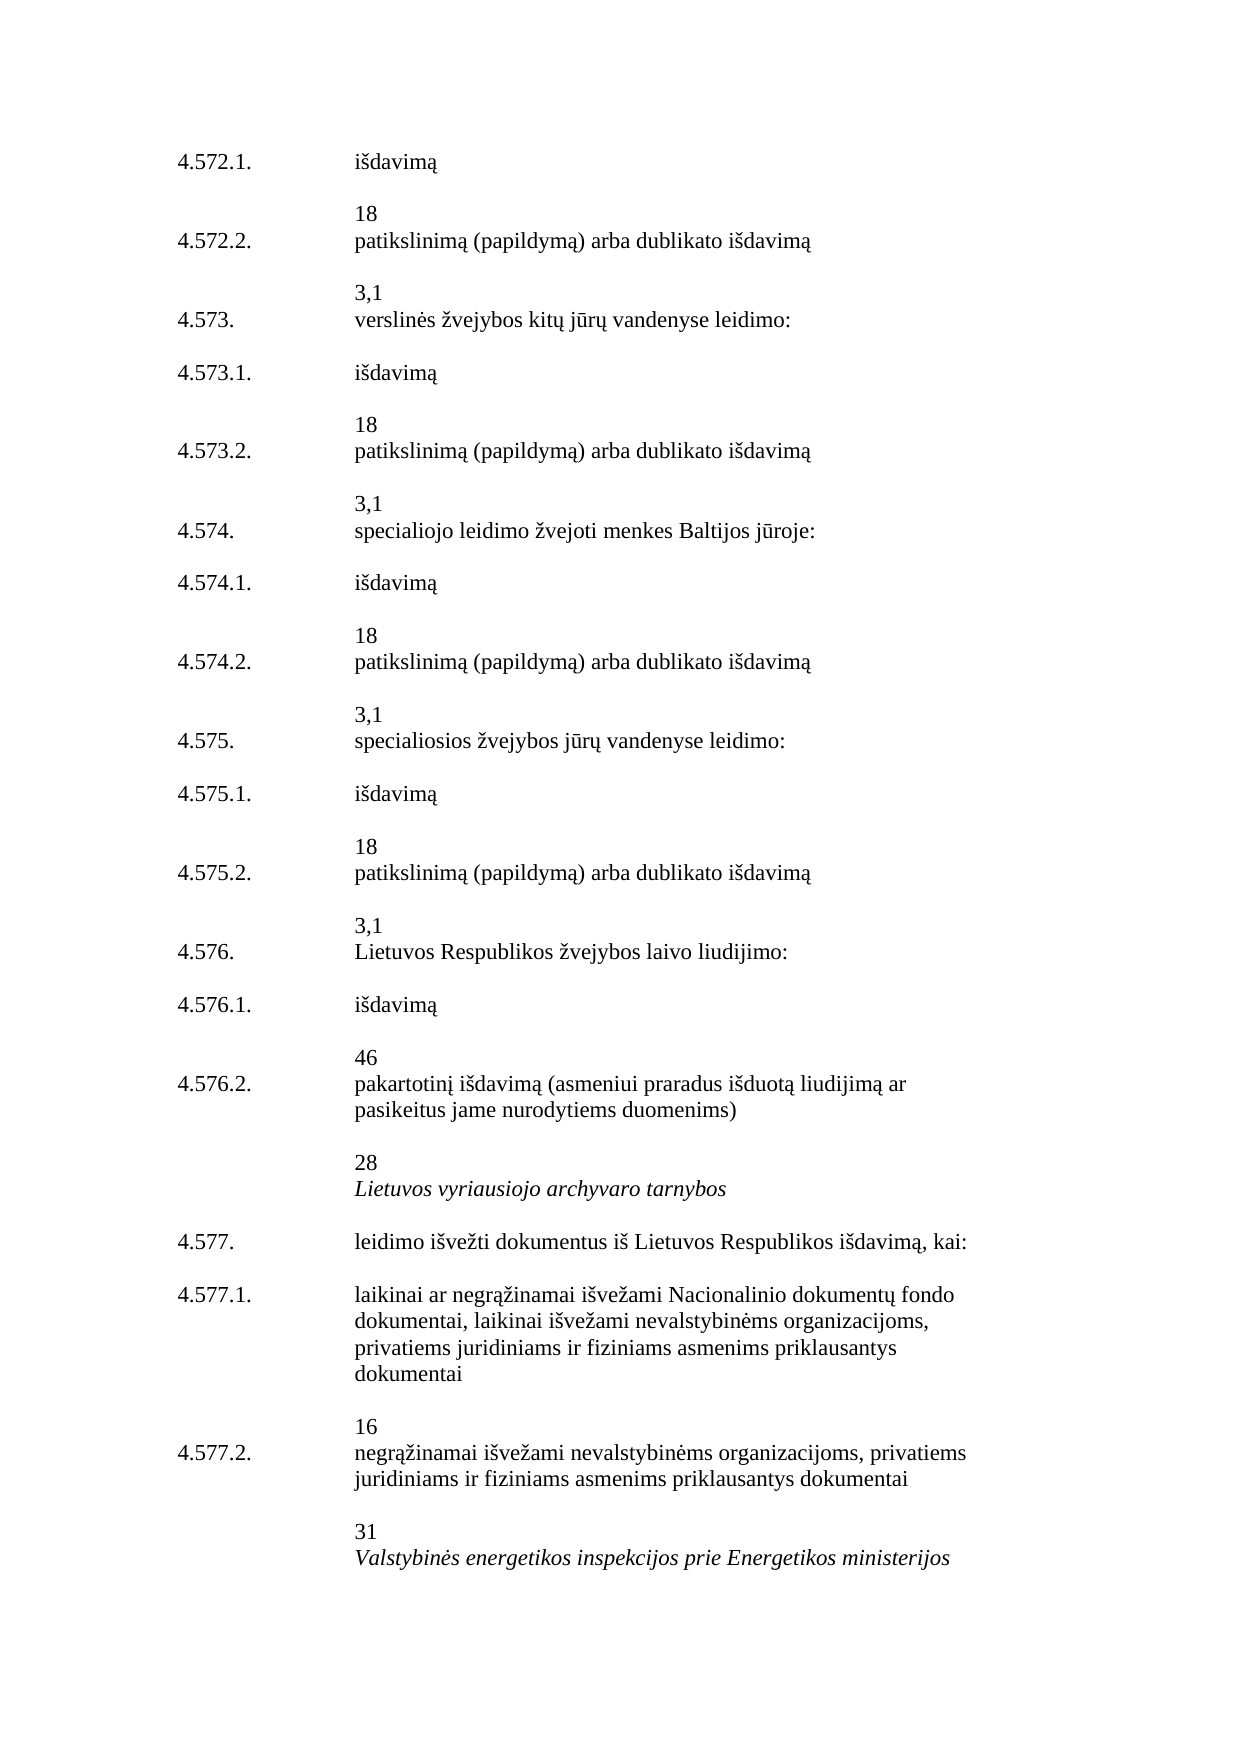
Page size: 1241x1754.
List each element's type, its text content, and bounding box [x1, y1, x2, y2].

text 4.574. specialiojo leidimo žvejoti menkes Baltijos jūroje: [177, 517, 975, 569]
text 4.574.2. patikslinimą (papildymą) arba dublikato išdavimą 3,1 [177, 648, 975, 727]
text 4.577.2. negrąžinamai išvežami nevalstybinėms organizacijoms, privatiems [177, 1439, 975, 1465]
text dokumentai, laikinai išvežami nevalstybinėms organizacijoms, [354, 1307, 975, 1334]
text 4.575.2. patikslinimą (papildymą) arba dublikato išdavimą 3,1 [177, 859, 975, 938]
text 4.573.1. išdavimą 18 [177, 358, 975, 438]
text 4.576.2. pakartotinį išdavimą (asmeniui praradus išduotą liudijimą ar [177, 1070, 975, 1096]
text dokumentai 16 [354, 1360, 975, 1439]
text privatiems juridiniams ir fiziniams asmenims priklausantys [354, 1334, 975, 1360]
text 4.576. Lietuvos Respublikos žvejybos laivo liudijimo: [177, 938, 975, 991]
text 4.573. verslinės žvejybos kitų jūrų vandenyse leidimo: [177, 306, 975, 358]
text 4.577.1. laikinai ar negrąžinamai išvežami Nacionalinio dokumentų fondo [177, 1281, 975, 1307]
text 4.573.2. patikslinimą (papildymą) arba dublikato išdavimą 3,1 [177, 438, 975, 517]
text Valstybinės energetikos inspekcijos prie Energetikos ministerijos [354, 1544, 975, 1597]
text 4.574.1. išdavimą 18 [177, 569, 975, 648]
text 4.572.1. išdavimą 18 [177, 148, 975, 227]
text Lietuvos vyriausiojo archyvaro tarnybos [354, 1176, 975, 1228]
text 4.575. specialiosios žvejybos jūrų vandenyse leidimo: [177, 727, 975, 780]
text 4.575.1. išdavimą 18 [177, 780, 975, 859]
text pasikeitus jame nurodytiems duomenims) 28 [354, 1096, 975, 1176]
text juridiniams ir fiziniams asmenims priklausantys dokumentai 31 [354, 1465, 975, 1544]
text 4.572.2. patikslinimą (papildymą) arba dublikato išdavimą 3,1 [177, 227, 975, 306]
text 4.577. leidimo išvežti dokumentus iš Lietuvos Respublikos išdavimą, kai: [177, 1228, 975, 1281]
text 4.576.1. išdavimą 46 [177, 991, 975, 1070]
